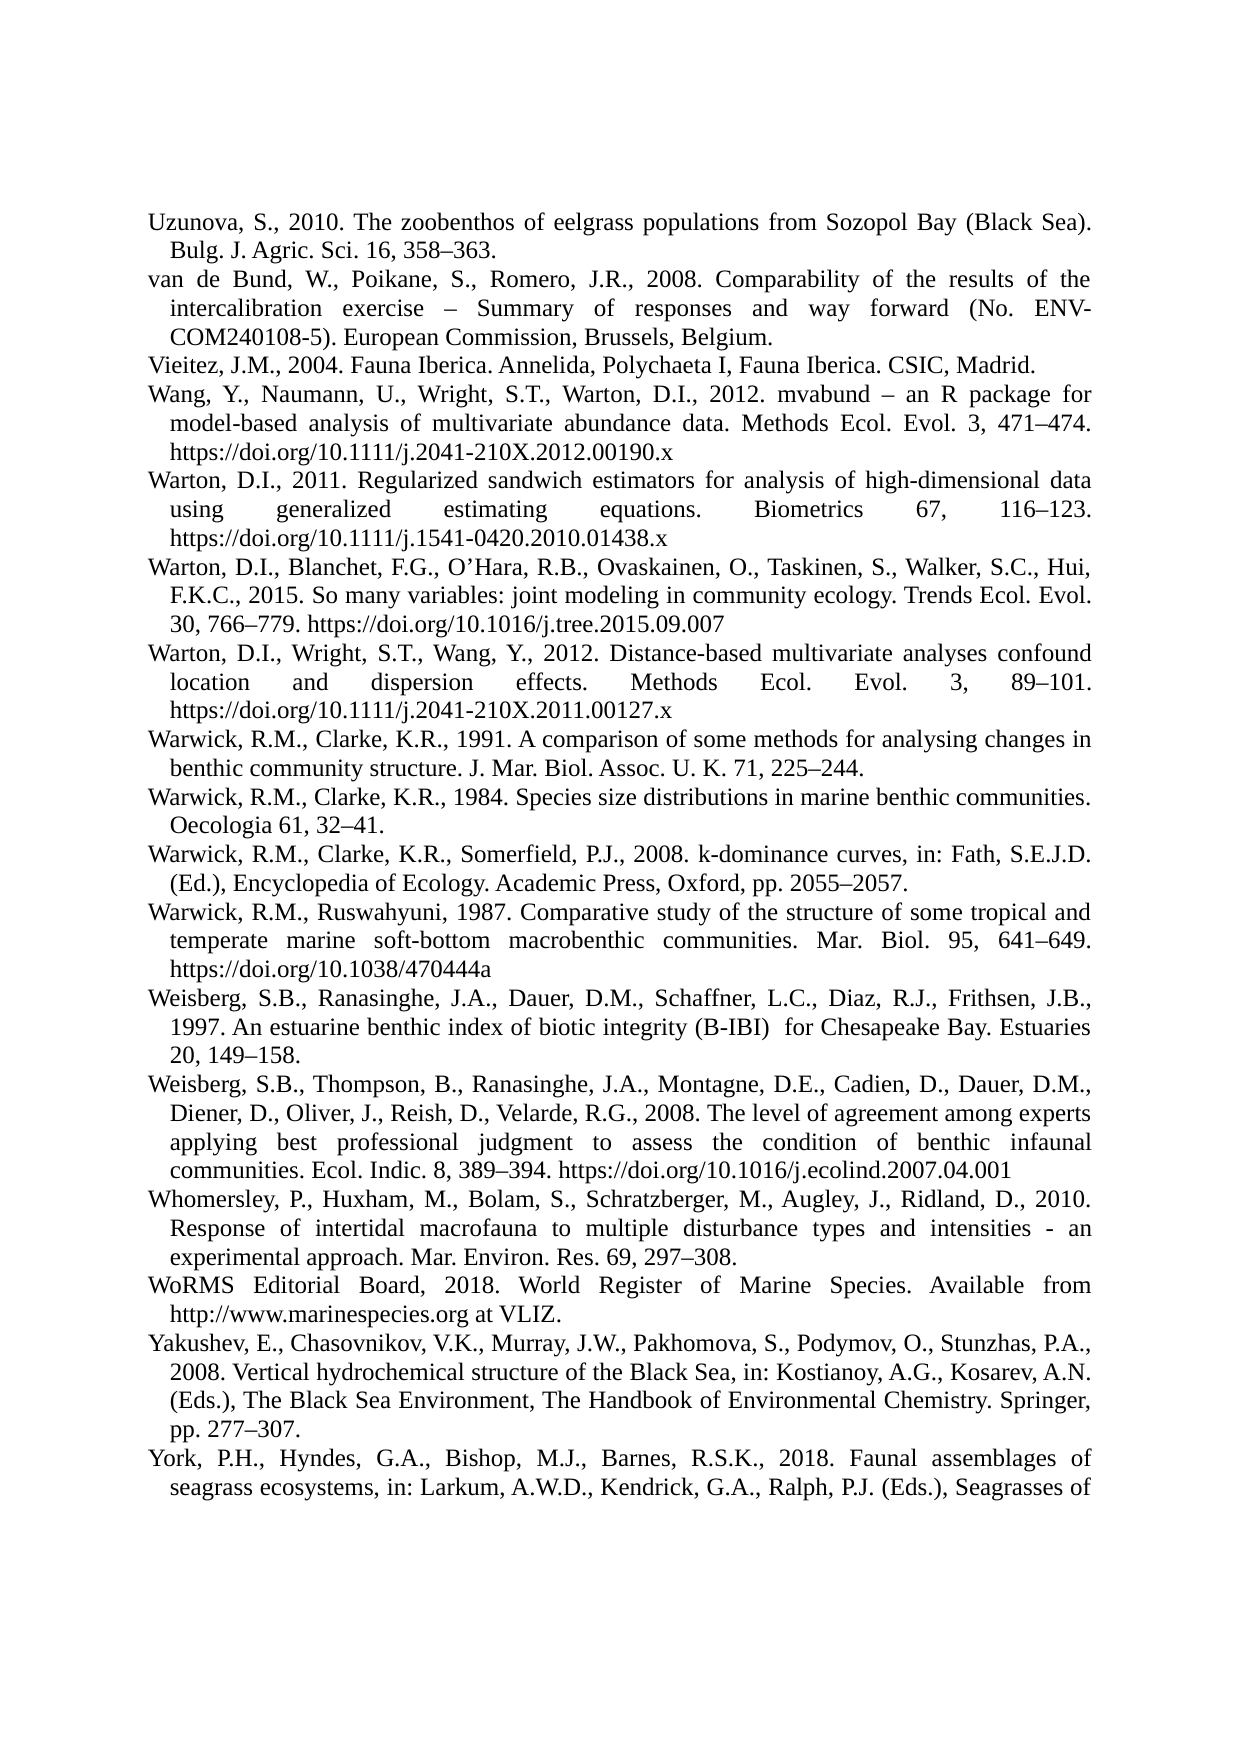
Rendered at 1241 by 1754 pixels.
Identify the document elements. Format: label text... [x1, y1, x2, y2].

text Warwick, R.M., Clarke, K.R., Somerfield, P.J., 2008. k-dominance curves, in: Fath, S.E.J.D. (Ed.), Encyclopedia of Ecology. Academic Press, Oxford, pp. 2055–2057. [148, 839, 1093, 897]
text Warwick, R.M., Clarke, K.R., 1991. A comparison of some methods for analysing changes in benthic community structure. J. Mar. Biol. Assoc. U. K. 71, 225–244. [148, 724, 1093, 782]
text Wang, Y., Naumann, U., Wright, S.T., Warton, D.I., 2012. mvabund – an R package for model-based analysis of multivariate abundance data. Methods Ecol. Evol. 3, 471–474. https://doi.org/10.1111/j.2041-210X.2012.00190.x [148, 379, 1093, 465]
text Weisberg, S.B., Thompson, B., Ranasinghe, J.A., Montagne, D.E., Cadien, D., Dauer, D.M., Diener, D., Oliver, J., Reish, D., Velarde, R.G., 2008. The level of agreement among experts applying best professional judgment to assess the condition of benthic infaunal communities. Ecol. Indic. 8, 389–394. https://doi.org/10.1016/j.ecolind.2007.04.001 [148, 1069, 1093, 1184]
text Whomersley, P., Huxham, M., Bolam, S., Schratzberger, M., Augley, J., Ridland, D., 2010. Response of intertidal macrofauna to multiple disturbance types and intensities - an experimental approach. Mar. Environ. Res. 69, 297–308. [148, 1184, 1093, 1270]
text Weisberg, S.B., Ranasinghe, J.A., Dauer, D.M., Schaffner, L.C., Diaz, R.J., Frithsen, J.B., 1997. An estuarine benthic index of biotic integrity (B-IBI) for Chesapeake Bay. Estuaries 20, 149–158. [148, 983, 1093, 1069]
text Warwick, R.M., Ruswahyuni, 1987. Comparative study of the structure of some tropical and temperate marine soft-bottom macrobenthic communities. Mar. Biol. 95, 641–649. https://doi.org/10.1038/470444a [148, 897, 1093, 983]
text Warton, D.I., Wright, S.T., Wang, Y., 2012. Distance-based multivariate analyses confound location and dispersion effects. Methods Ecol. Evol. 3, 89–101. https://doi.org/10.1111/j.2041-210X.2011.00127.x [148, 638, 1093, 724]
text Yakushev, E., Chasovnikov, V.K., Murray, J.W., Pakhomova, S., Podymov, O., Stunzhas, P.A., 2008. Vertical hydrochemical structure of the Black Sea, in: Kostianoy, A.G., Kosarev, A.N. (Eds.), The Black Sea Environment, The Handbook of Environmental Chemistry. Springer, pp. 277–307. [148, 1328, 1093, 1443]
text Warwick, R.M., Clarke, K.R., 1984. Species size distributions in marine benthic communities. Oecologia 61, 32–41. [148, 782, 1093, 839]
text Vieitez, J.M., 2004. Fauna Iberica. Annelida, Polychaeta I, Fauna Iberica. CSIC, Madrid. [148, 350, 1093, 379]
text Warton, D.I., Blanchet, F.G., O’Hara, R.B., Ovaskainen, O., Taskinen, S., Walker, S.C., Hui, F.K.C., 2015. So many variables: joint modeling in community ecology. Trends Ecol. Evol. 30, 766–779. https://doi.org/10.1016/j.tree.2015.09.007 [148, 552, 1093, 638]
text van de Bund, W., Poikane, S., Romero, J.R., 2008. Comparability of the results of the intercalibration exercise – Summary of responses and way forward (No. ENV-COM240108-5). European Commission, Brussels, Belgium. [148, 264, 1093, 350]
text York, P.H., Hyndes, G.A., Bishop, M.J., Barnes, R.S.K., 2018. Faunal assemblages of seagrass ecosystems, in: Larkum, A.W.D., Kendrick, G.A., Ralph, P.J. (Eds.), Seagrasses of [148, 1443, 1093, 1500]
text Uzunova, S., 2010. The zoobenthos of eelgrass populations from Sozopol Bay (Black Sea). Bulg. J. Agric. Sci. 16, 358–363. [148, 207, 1093, 264]
text Warton, D.I., 2011. Regularized sandwich estimators for analysis of high-dimensional data using generalized estimating equations. Biometrics 67, 116–123. https://doi.org/10.1111/j.1541-0420.2010.01438.x [148, 465, 1093, 552]
text WoRMS Editorial Board, 2018. World Register of Marine Species. Available from http://www.marinespecies.org at VLIZ. [148, 1270, 1093, 1328]
